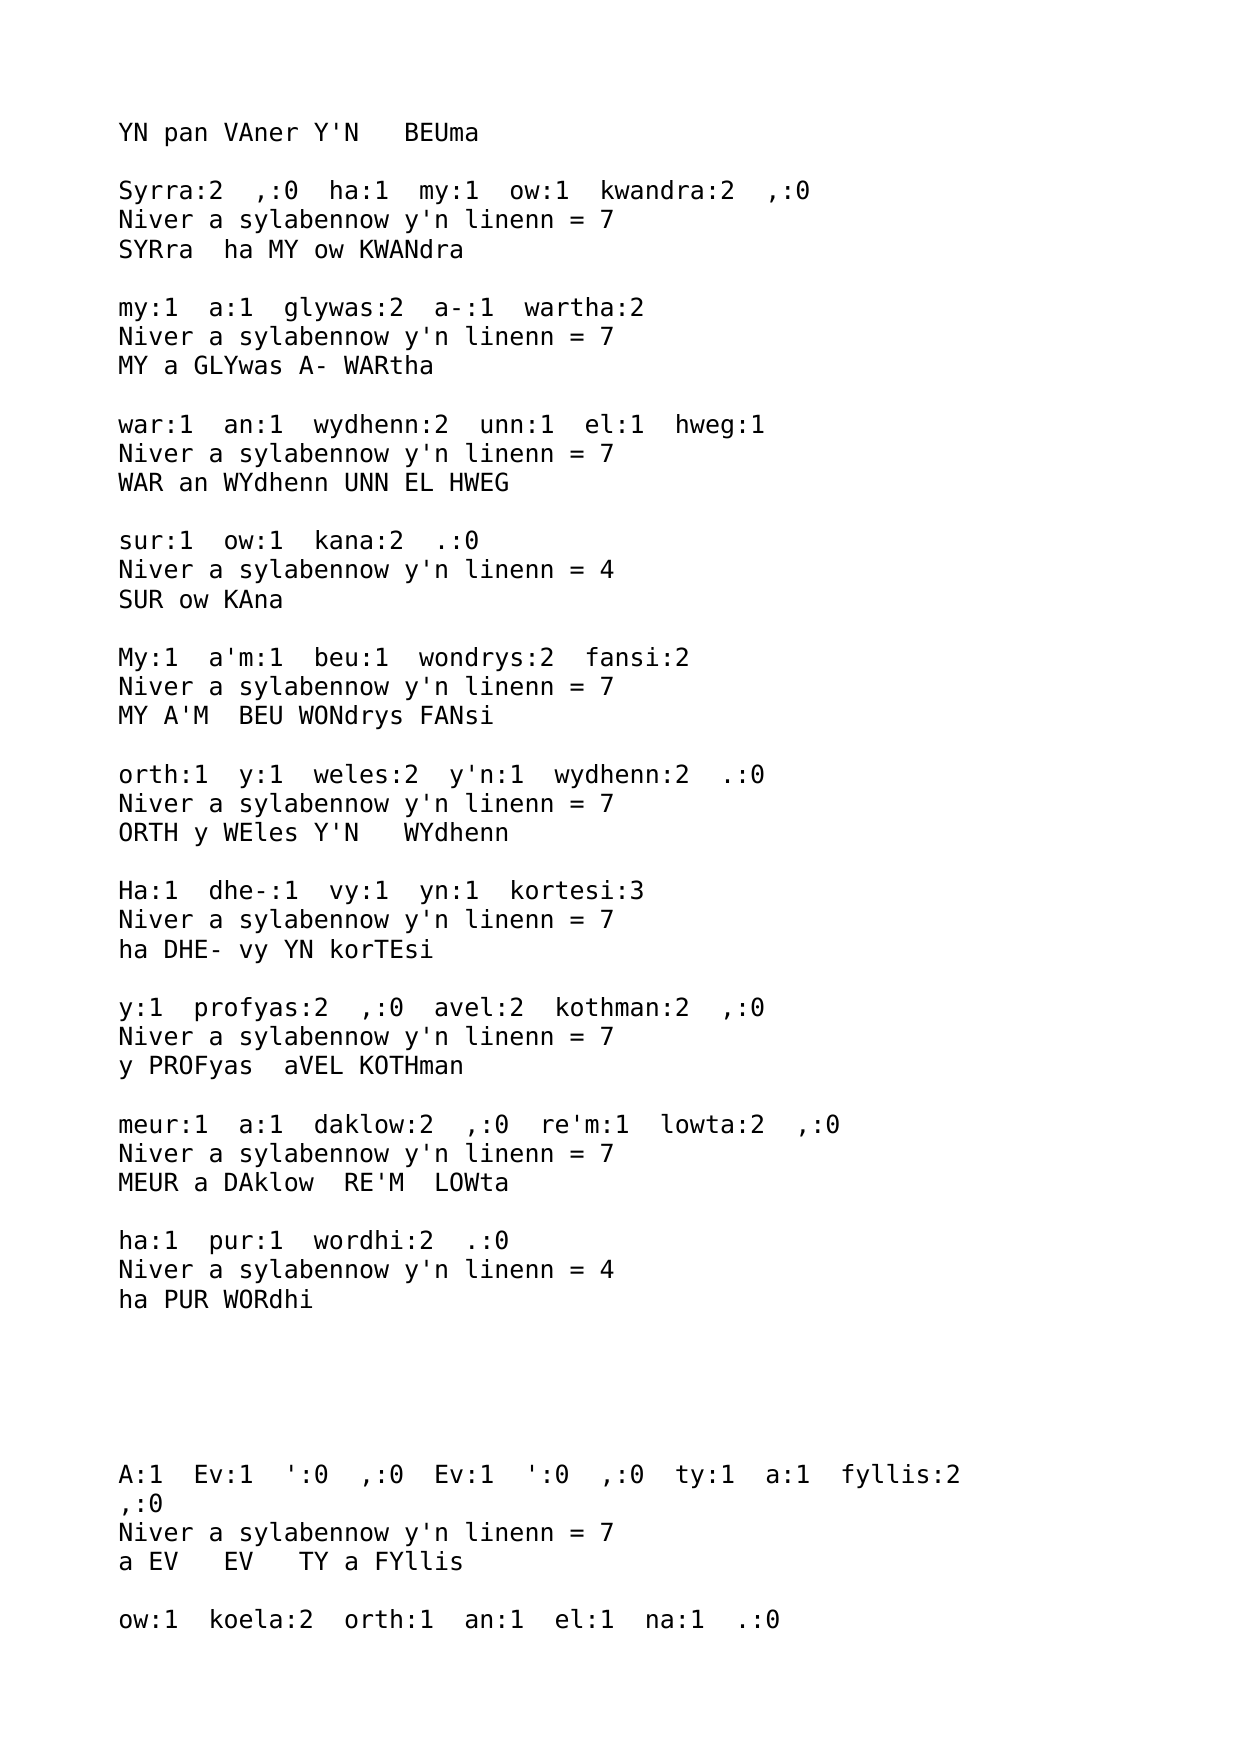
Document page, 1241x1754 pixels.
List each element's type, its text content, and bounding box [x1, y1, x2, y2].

text Syrra:2 ,:0 ha:1 my:1 ow:1 kwandra:2 ,:0 [118, 176, 1122, 206]
text ow:1 koela:2 orth:1 an:1 el:1 na:1 .:0 [118, 1606, 1122, 1635]
text Niver a sylabennow y'n linenn = 7 [118, 1139, 1122, 1168]
text sur:1 ow:1 kana:2 .:0 [118, 526, 1122, 556]
text Niver a sylabennow y'n linenn = 7 [118, 1022, 1122, 1051]
text Niver a sylabennow y'n linenn = 7 [118, 789, 1122, 818]
text y:1 profyas:2 ,:0 avel:2 kothman:2 ,:0 [118, 993, 1122, 1022]
text a EV EV TY a FYllis [118, 1547, 1122, 1576]
text Niver a sylabennow y'n linenn = 4 [118, 1256, 1122, 1285]
text Niver a sylabennow y'n linenn = 7 [118, 906, 1122, 935]
text Niver a sylabennow y'n linenn = 4 [118, 556, 1122, 585]
text my:1 a:1 glywas:2 a-:1 wartha:2 [118, 293, 1122, 322]
text SYRra ha MY ow KWANdra [118, 235, 1122, 264]
text MY A'M BEU WONdrys FANsi [118, 701, 1122, 731]
text ha DHE- vy YN korTEsi [118, 935, 1122, 964]
text ,:0 [118, 1489, 1122, 1518]
text A:1 Ev:1 ':0 ,:0 Ev:1 ':0 ,:0 ty:1 a:1 fyllis:2 [118, 1460, 1122, 1489]
text SUR ow KAna [118, 585, 1122, 614]
text Niver a sylabennow y'n linenn = 7 [118, 439, 1122, 468]
text MY a GLYwas A- WARtha [118, 351, 1122, 381]
text ha:1 pur:1 wordhi:2 .:0 [118, 1226, 1122, 1256]
text Niver a sylabennow y'n linenn = 7 [118, 206, 1122, 235]
text WAR an WYdhenn UNN EL HWEG [118, 468, 1122, 497]
text Niver a sylabennow y'n linenn = 7 [118, 322, 1122, 351]
text MEUR a DAklow RE'M LOWta [118, 1168, 1122, 1197]
text war:1 an:1 wydhenn:2 unn:1 el:1 hweg:1 [118, 410, 1122, 439]
text Niver a sylabennow y'n linenn = 7 [118, 1518, 1122, 1547]
text Niver a sylabennow y'n linenn = 7 [118, 672, 1122, 701]
text orth:1 y:1 weles:2 y'n:1 wydhenn:2 .:0 [118, 760, 1122, 789]
text YN pan VAner Y'N BEUma [118, 118, 1122, 147]
text ha PUR WORdhi [118, 1285, 1122, 1314]
text ORTH y WEles Y'N WYdhenn [118, 818, 1122, 847]
text y PROFyas aVEL KOTHman [118, 1051, 1122, 1081]
text Ha:1 dhe-:1 vy:1 yn:1 kortesi:3 [118, 876, 1122, 906]
text meur:1 a:1 daklow:2 ,:0 re'm:1 lowta:2 ,:0 [118, 1110, 1122, 1139]
text My:1 a'm:1 beu:1 wondrys:2 fansi:2 [118, 643, 1122, 672]
